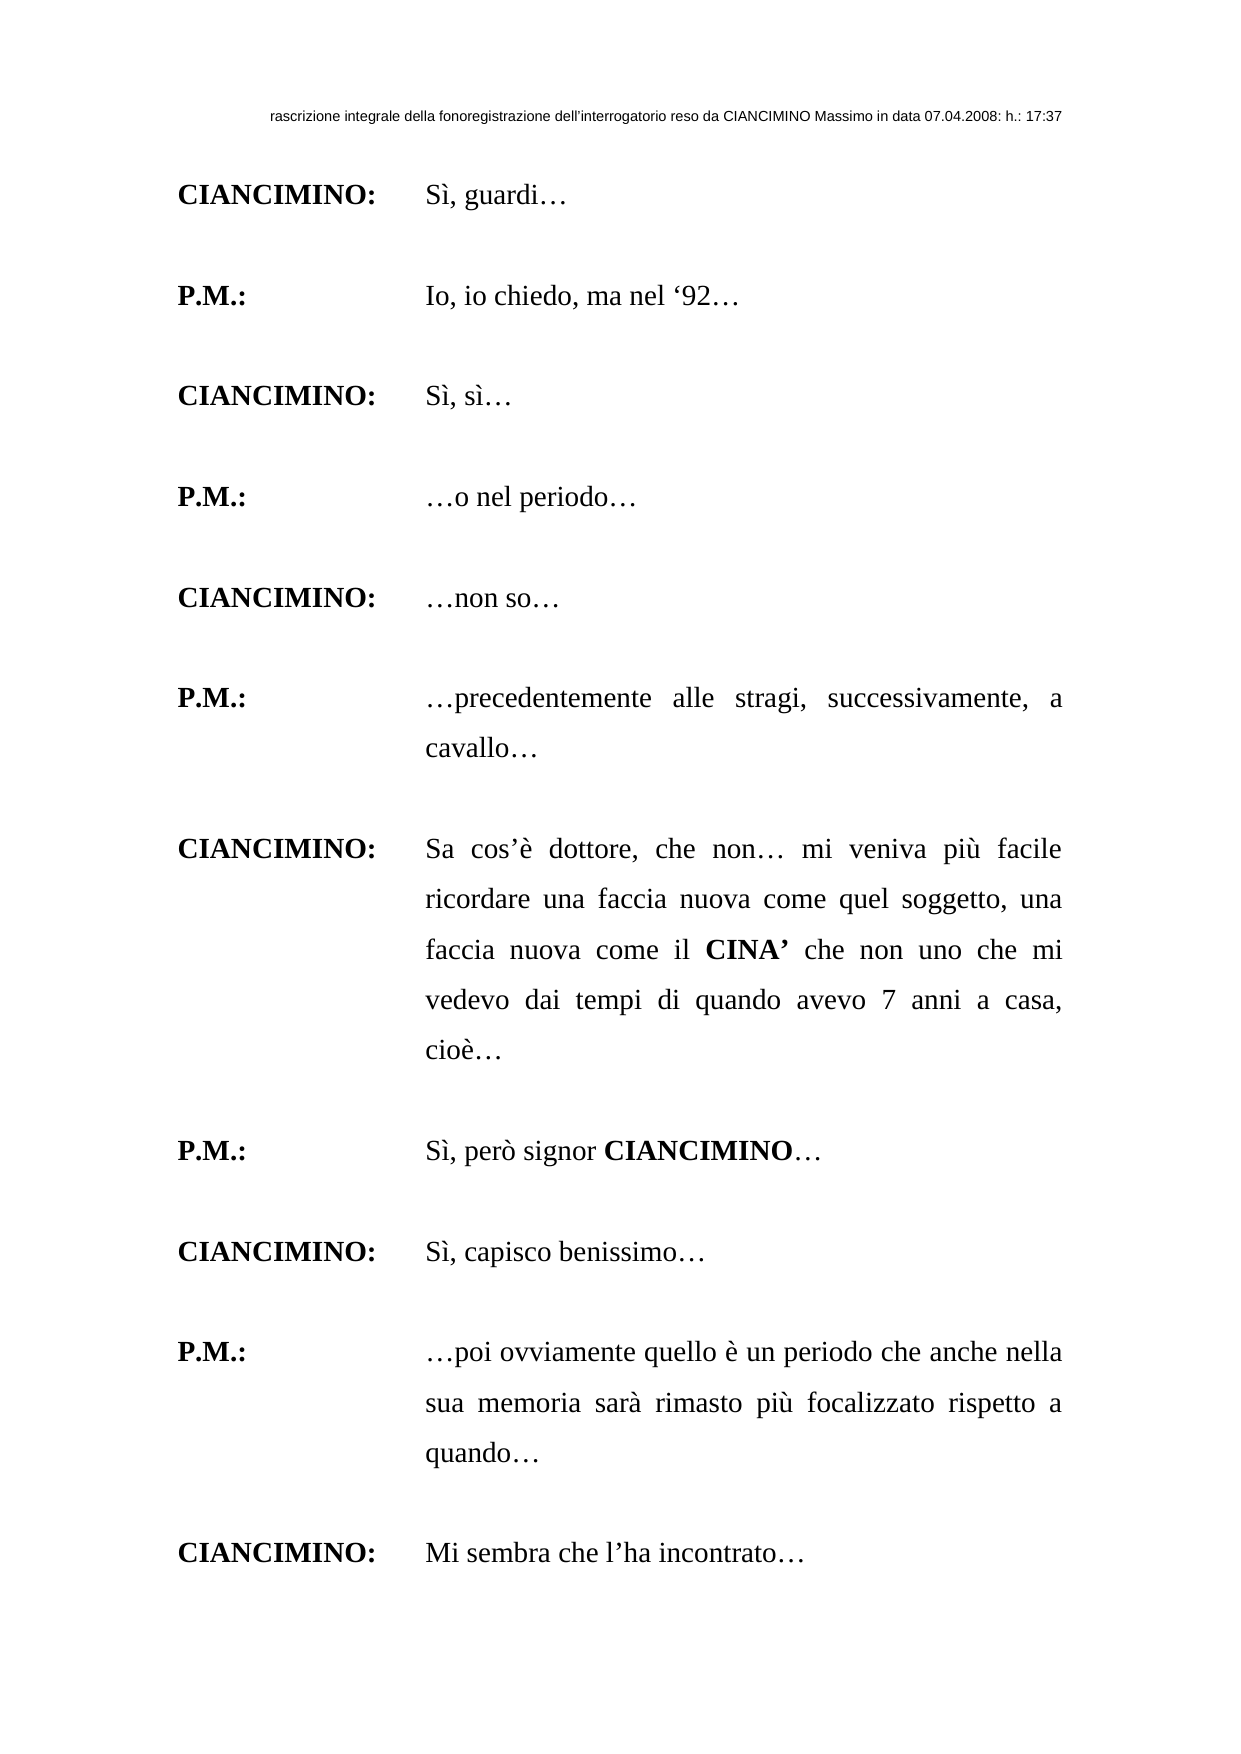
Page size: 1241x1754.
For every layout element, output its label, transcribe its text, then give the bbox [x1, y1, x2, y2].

text CIANCIMINO: Sa cos’è dottore, che non… mi veniva più facile ricordare una faccia nuova come quel soggetto, una faccia nuova come il CINA’ che non uno che mi vedevo dai tempi di quando avevo 7 anni a casa, cioè… [177, 831, 1063, 1066]
text P.M.: …precedentemente alle stragi, successivamente, a cavallo… [177, 680, 1063, 764]
text CIANCIMINO: …non so… [177, 580, 1063, 613]
text P.M.: Io, io chiedo, ma nel ‘92… [177, 278, 1063, 311]
text P.M.: …poi ovviamente quello è un periodo che anche nella sua memoria sarà rimasto più focalizzato rispetto a quando… [177, 1334, 1063, 1468]
text CIANCIMINO: Sì, guardi… [177, 177, 1063, 211]
text P.M.: …o nel periodo… [177, 479, 1063, 513]
text CIANCIMINO: Mi sembra che l’ha incontrato… [177, 1536, 1063, 1569]
text P.M.: Sì, però signor CIANCIMINO… [177, 1133, 1063, 1167]
text CIANCIMINO: Sì, sì… [177, 378, 1063, 412]
text CIANCIMINO: Sì, capisco benissimo… [177, 1234, 1063, 1267]
